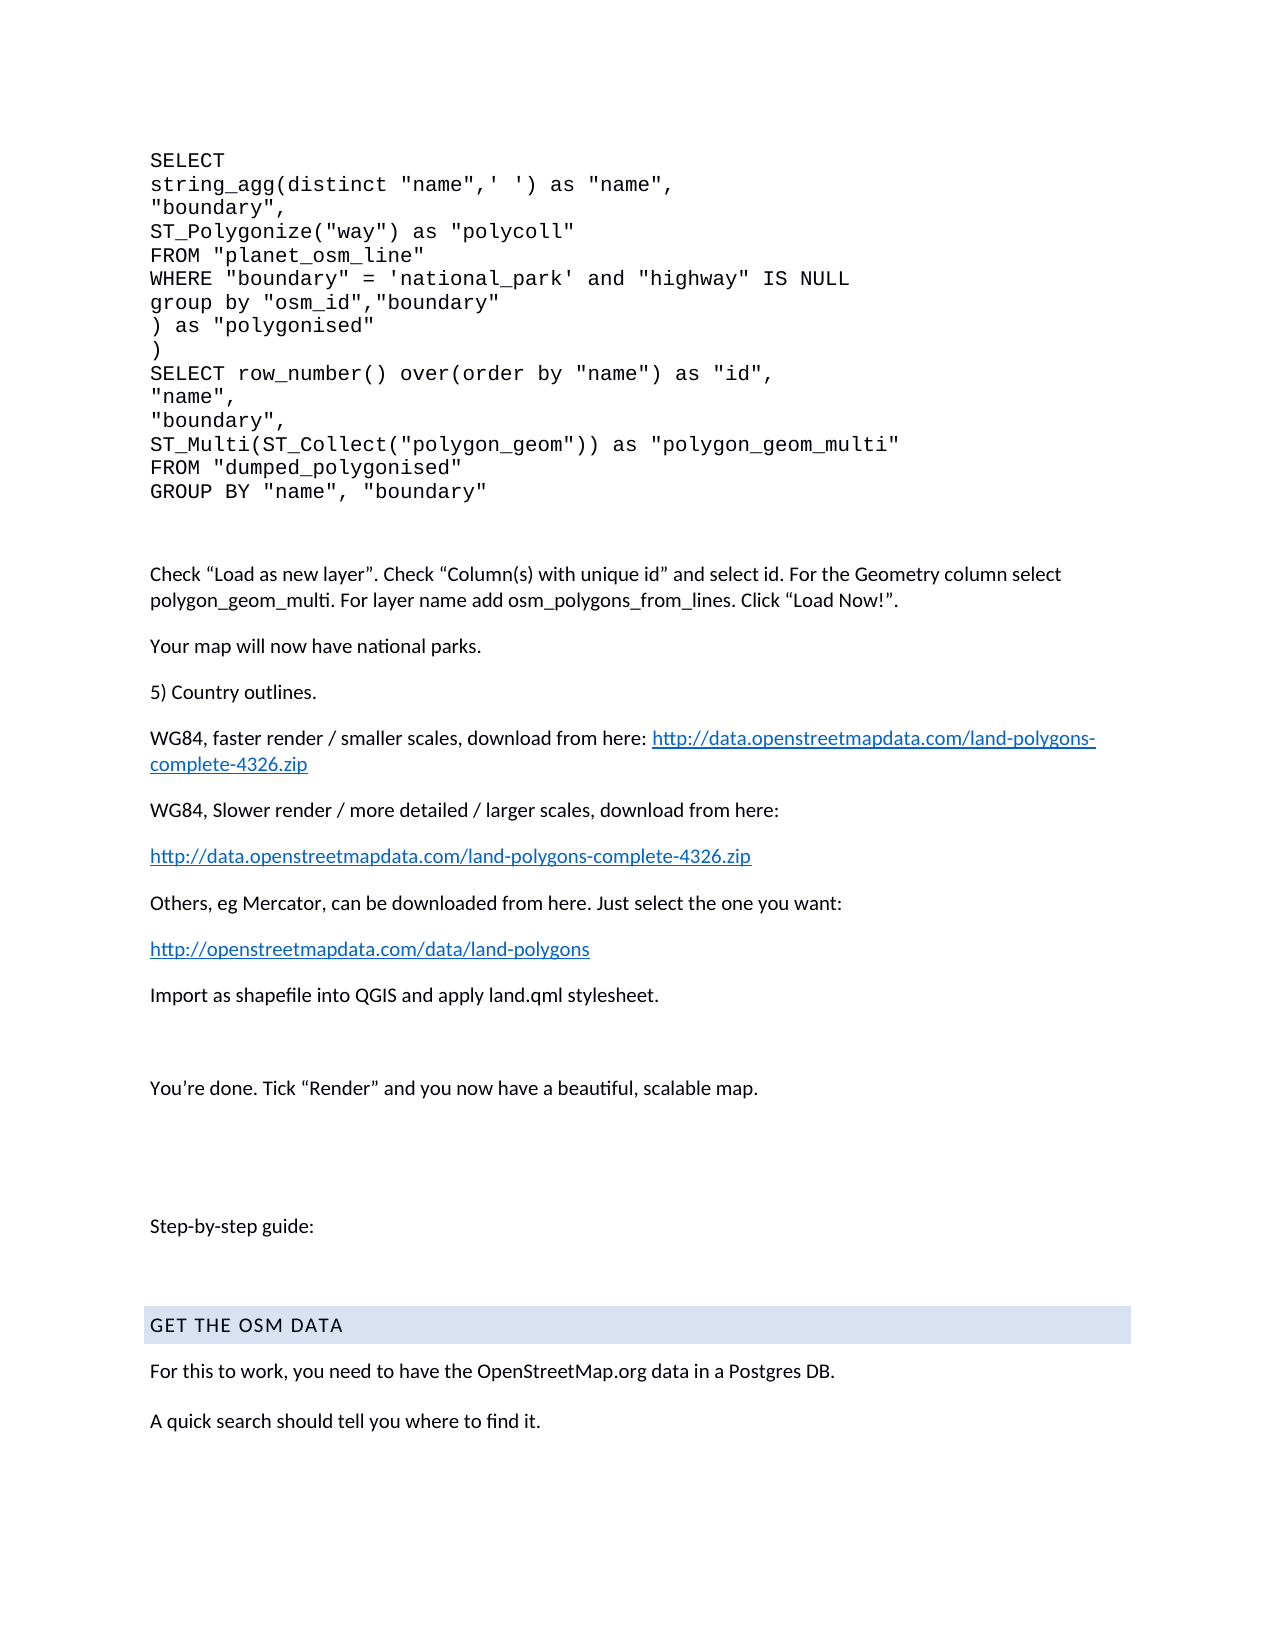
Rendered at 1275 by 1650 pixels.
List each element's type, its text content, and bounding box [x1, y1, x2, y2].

text Step-by-step guide: [150, 1213, 1125, 1239]
text FROM "dumped_polygonised" [150, 457, 1125, 481]
text "boundary", [150, 410, 1125, 434]
text WG84, faster render / smaller scales, download from here: http://data.openstreetmapdata.com/land-polygons-complete-4326.zip [150, 726, 1125, 776]
text Check “Load as new layer”. Check “Column(s) with unique id” and select id. For the Geometry column select polygon_geom_multi. For layer name add osm_polygons_from_lines. Click “Load Now!”. [150, 561, 1125, 612]
text Your map will now have national parks. [150, 633, 1125, 658]
text FROM "planet_osm_line" [150, 244, 1125, 268]
text ) as "polygonised" [150, 316, 1125, 339]
text "boundary", [150, 197, 1125, 221]
text SELECT [150, 150, 1125, 174]
text WG84, Slower render / more detailed / larger scales, download from here: [150, 797, 1125, 823]
text group by "osm_id","boundary" [150, 292, 1125, 316]
text http://openstreetmapdata.com/data/land-polygons [150, 936, 1125, 961]
text ST_Multi(ST_Collect("polygon_geom")) as "polygon_geom_multi" [150, 434, 1125, 457]
text SELECT row_number() over(order by "name") as "id", [150, 363, 1125, 386]
subtitle GET THE OSM DATA [150, 1312, 1125, 1338]
text A quick search should tell you where to find it. [150, 1408, 1125, 1433]
text GROUP BY "name", "boundary" [150, 481, 1125, 505]
text 5) Country outlines. [150, 679, 1125, 705]
text Others, eg Mercator, can be downloaded from here. Just select the one you want: [150, 890, 1125, 915]
text For this to work, you need to have the OpenStreetMap.org data in a Postgres DB. [150, 1358, 1125, 1383]
text http://data.openstreetmapdata.com/land-polygons-complete-4326.zip [150, 843, 1125, 869]
text "name", [150, 386, 1125, 410]
text You’re done. Tick “Render” and you now have a beautiful, scalable map. [150, 1075, 1125, 1100]
text WHERE "boundary" = 'national_park' and "highway" IS NULL [150, 268, 1125, 292]
text ST_Polygonize("way") as "polycoll" [150, 221, 1125, 244]
text Import as shapefile into QGIS and apply land.qml stylesheet. [150, 982, 1125, 1008]
text string_agg(distinct "name",' ') as "name", [150, 174, 1125, 197]
text ) [150, 339, 1125, 363]
